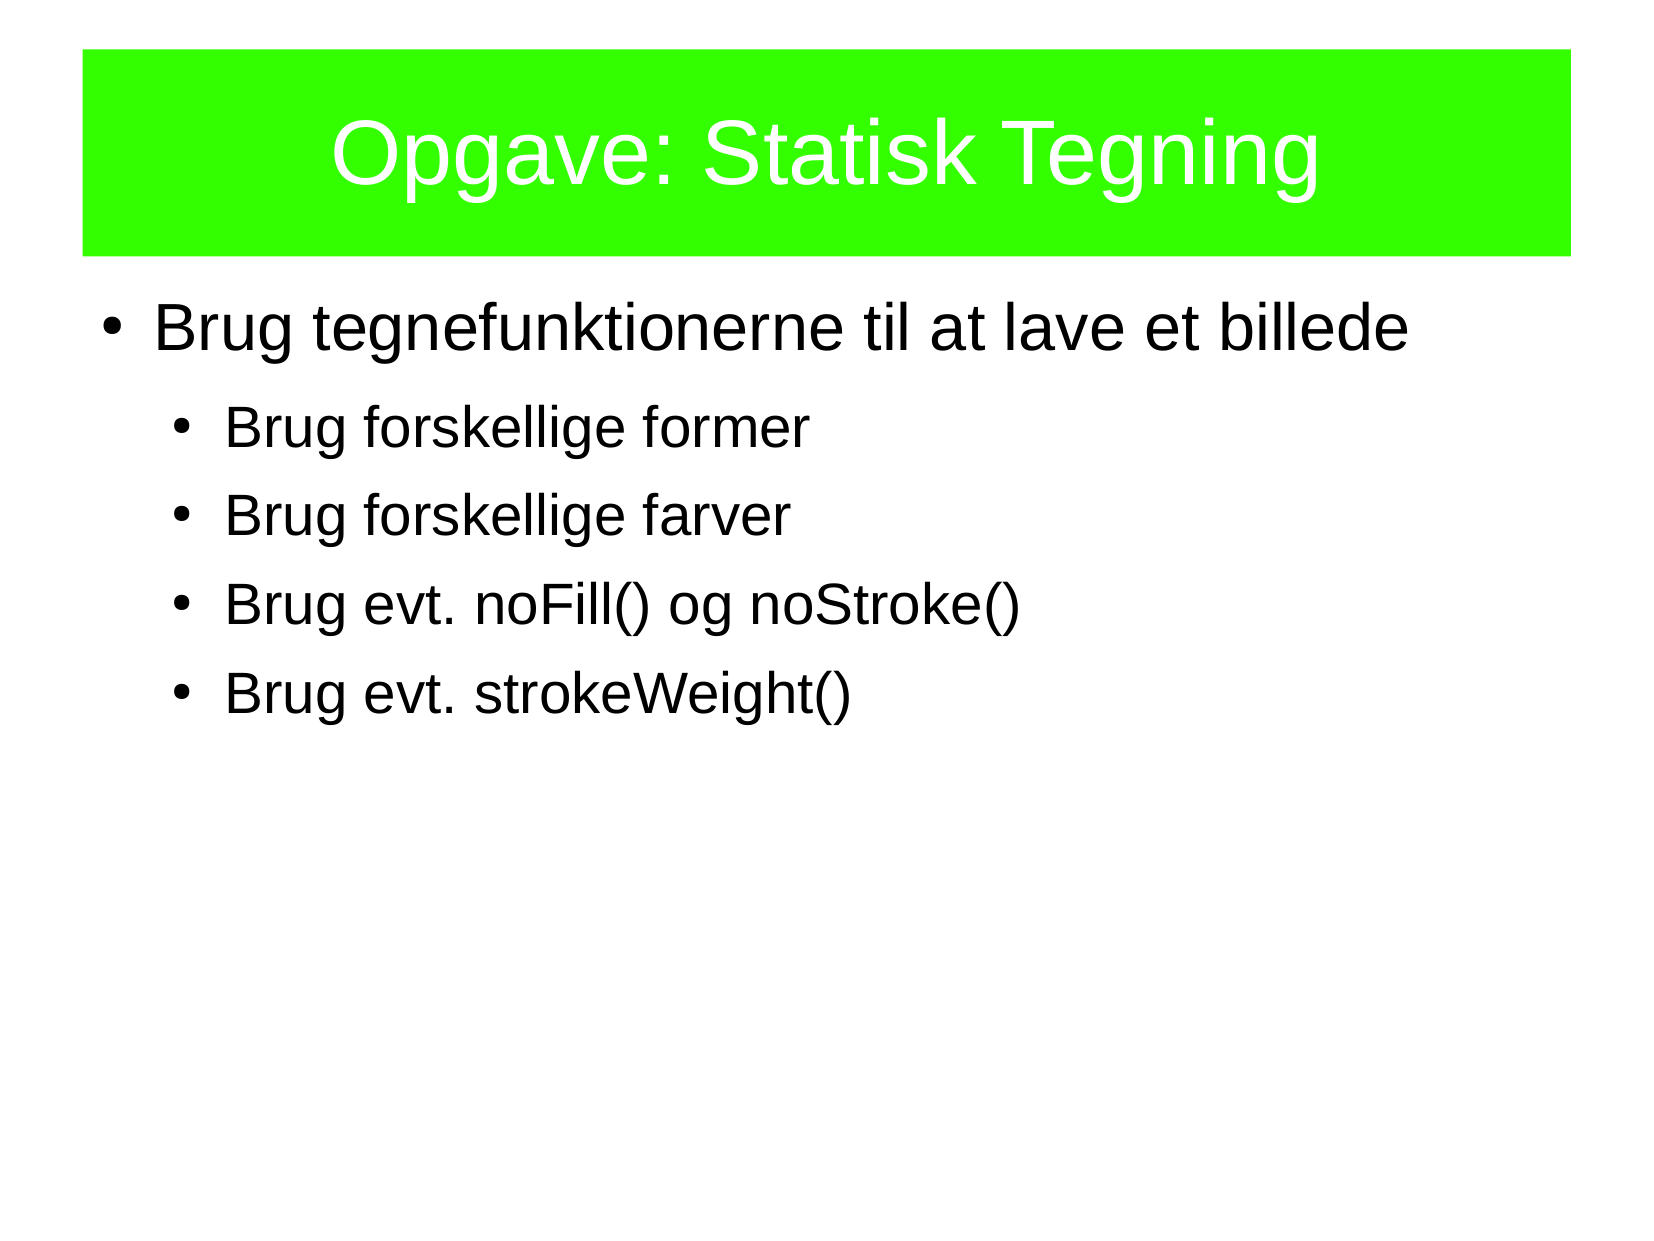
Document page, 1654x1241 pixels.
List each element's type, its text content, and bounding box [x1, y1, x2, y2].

list Brug tegnefunktionerne til at lave et billede Brug forskellige former Brug forskellige farver Brug evt. noFill() og noStroke() Brug evt. strokeWeight() [82, 290, 1571, 1109]
title Opgave: Statisk Tegning [82, 49, 1571, 257]
